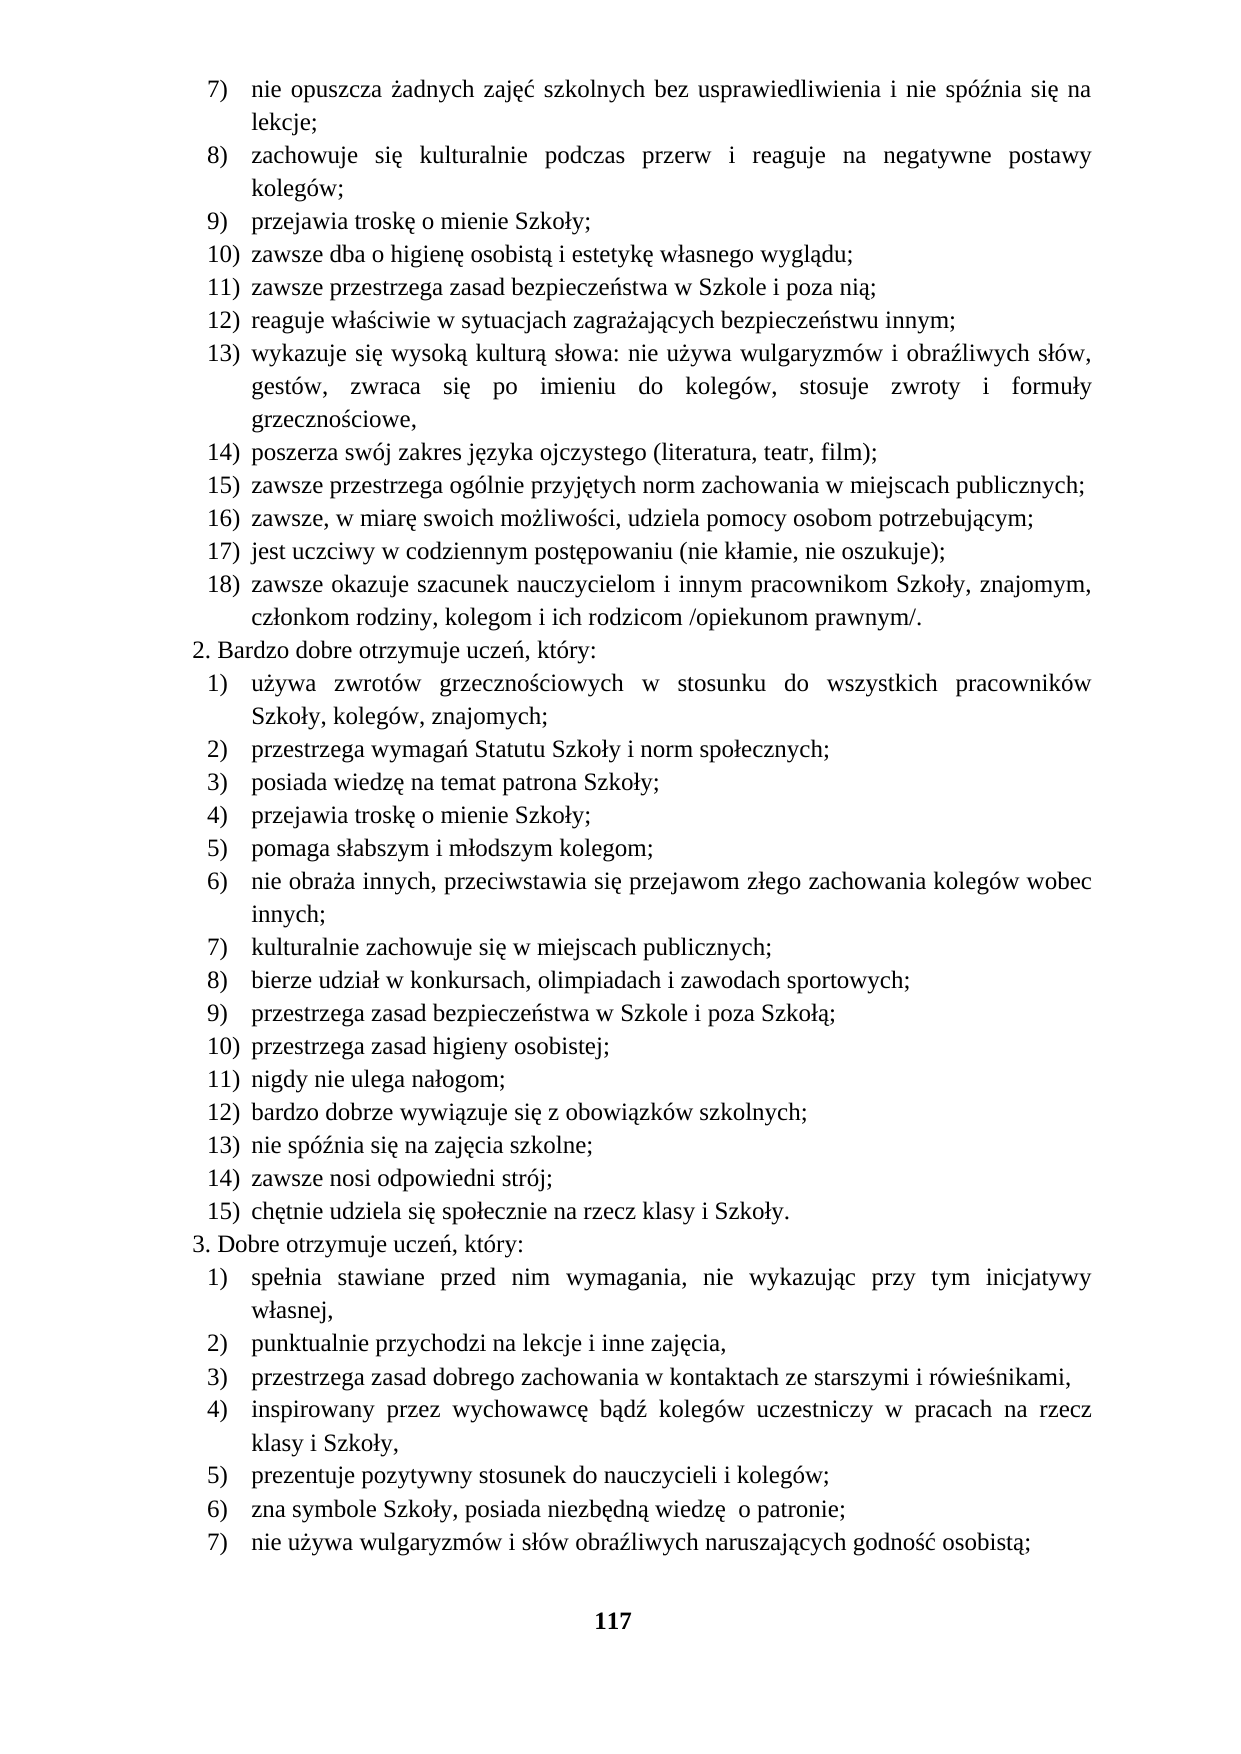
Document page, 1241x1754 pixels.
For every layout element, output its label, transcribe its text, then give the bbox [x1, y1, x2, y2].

list kulturalnie zachowuje się w miejscach publicznych; [207, 932, 1093, 961]
list nie używa wulgaryzmów i słów obraźliwych naruszających godność osobistą; [207, 1527, 1093, 1555]
list zna symbole Szkoły, posiada niezbędną wiedzę o patronie; [207, 1494, 1093, 1522]
list posiada wiedzę na temat patrona Szkoły; [207, 767, 1093, 796]
list zawsze okazuje szacunek nauczycielom i innym pracownikom Szkoły, znajomym, członkom rodziny, kolegom i ich rodzicom /opiekunom prawnym/. [207, 569, 1093, 631]
list inspirowany przez wychowawcę bądź kolegów uczestniczy w pracach na rzecz klasy i Szkoły, [207, 1394, 1093, 1456]
list punktualnie przychodzi na lekcje i inne zajęcia, [207, 1328, 1093, 1357]
list nie obraża innych, przeciwstawia się przejawom złego zachowania kolegów wobec innych; [207, 866, 1093, 928]
list przejawia troskę o mienie Szkoły; [207, 206, 1093, 234]
list zawsze dba o higienę osobistą i estetykę własnego wyglądu; [207, 239, 1093, 268]
list zawsze nosi odpowiedni strój; [207, 1163, 1093, 1192]
list bardzo dobrze wywiązuje się z obowiązków szkolnych; [207, 1097, 1093, 1126]
list przestrzega zasad higieny osobistej; [207, 1031, 1093, 1060]
list używa zwrotów grzecznościowych w stosunku do wszystkich pracowników Szkoły, kolegów, znajomych; [207, 668, 1093, 730]
list zawsze, w miarę swoich możliwości, udziela pomocy osobom potrzebującym; [207, 503, 1093, 532]
list nigdy nie ulega nałogom; [207, 1064, 1093, 1093]
list przestrzega zasad dobrego zachowania w kontaktach ze starszymi i rówieśnikami, [207, 1362, 1093, 1390]
list jest uczciwy w codziennym postępowaniu (nie kłamie, nie oszukuje); [207, 536, 1093, 565]
list przejawia troskę o mienie Szkoły; [207, 800, 1093, 829]
list zawsze przestrzega ogólnie przyjętych norm zachowania w miejscach publicznych; [207, 470, 1093, 499]
list nie opuszcza żadnych zajęć szkolnych bez usprawiedliwienia i nie spóźnia się na lekcje; [207, 74, 1093, 136]
list przestrzega zasad bezpieczeństwa w Szkole i poza Szkołą; [207, 998, 1093, 1027]
list reaguje właściwie w sytuacjach zagrażających bezpieczeństwu innym; [207, 305, 1093, 334]
list prezentuje pozytywny stosunek do nauczycieli i kolegów; [207, 1461, 1093, 1489]
list zachowuje się kulturalnie podczas przerw i reaguje na negatywne postawy kolegów; [207, 140, 1093, 202]
list wykazuje się wysoką kulturą słowa: nie używa wulgaryzmów i obraźliwych słów, gestów, zwraca się po imieniu do kolegów, stosuje zwroty i formuły grzecznościowe, [207, 338, 1093, 433]
list Dobre otrzymuje uczeń, który: [192, 1229, 1093, 1258]
list bierze udział w konkursach, olimpiadach i zawodach sportowych; [207, 965, 1093, 994]
list przestrzega wymagań Statutu Szkoły i norm społecznych; [207, 734, 1093, 763]
list nie spóźnia się na zajęcia szkolne; [207, 1130, 1093, 1159]
list spełnia stawiane przed nim wymagania, nie wykazując przy tym inicjatywy własnej, [207, 1262, 1093, 1324]
list chętnie udziela się społecznie na rzecz klasy i Szkoły. [207, 1196, 1093, 1225]
list pomaga słabszym i młodszym kolegom; [207, 833, 1093, 862]
list zawsze przestrzega zasad bezpieczeństwa w Szkole i poza nią; [207, 272, 1093, 301]
list poszerza swój zakres języka ojczystego (literatura, teatr, film); [207, 437, 1093, 466]
list Bardzo dobre otrzymuje uczeń, który: [192, 635, 1093, 664]
